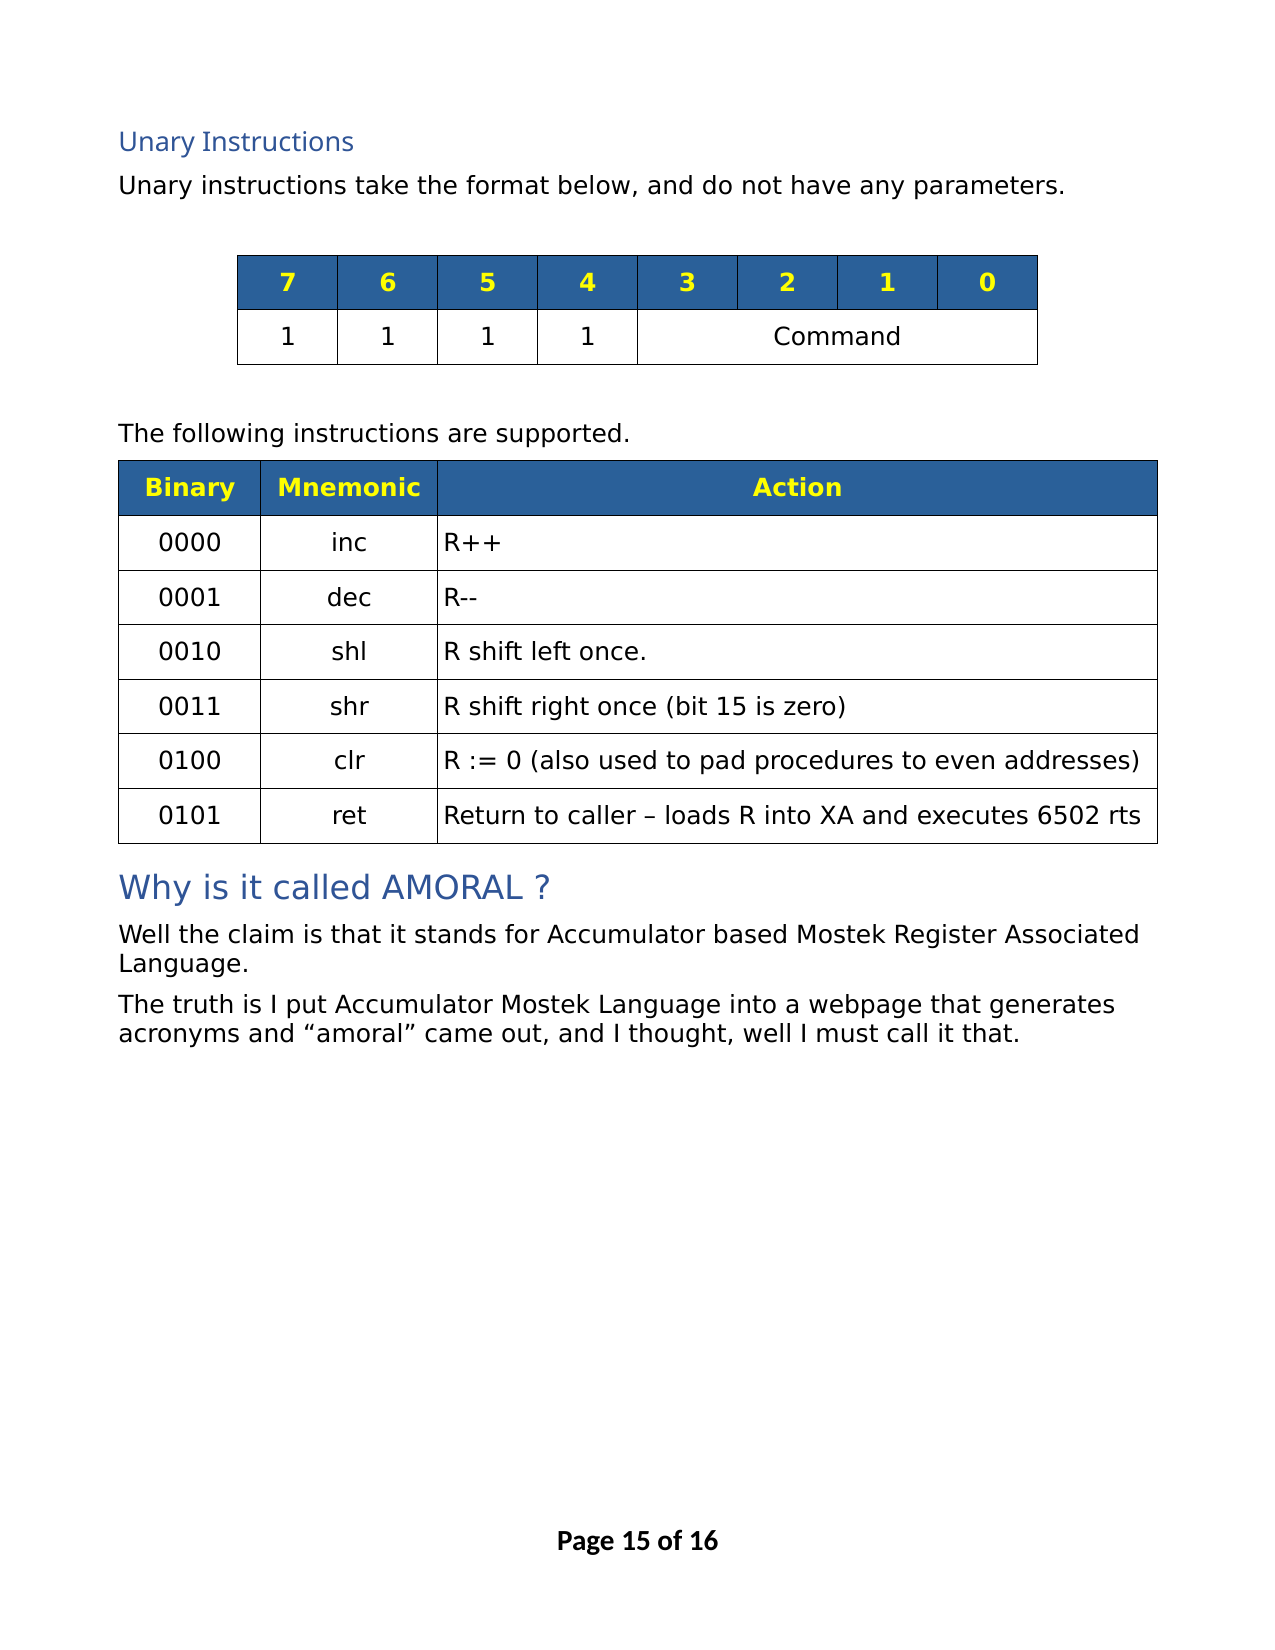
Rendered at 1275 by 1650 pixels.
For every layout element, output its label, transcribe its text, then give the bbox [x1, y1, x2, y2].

table_cell R-- [438, 571, 1157, 624]
table_cell inc [261, 516, 437, 569]
table_header 2 [738, 256, 837, 309]
subtitle Unary Instructions [118, 122, 1157, 159]
text The following instructions are supported. [118, 419, 1157, 448]
subtitle Why is it called AMORAL ? [118, 868, 1157, 907]
table_cell R shift right once (bit 15 is zero) [438, 680, 1157, 733]
table_header 5 [438, 256, 537, 309]
table_cell dec [261, 571, 437, 624]
table_cell R shift left once. [438, 625, 1157, 679]
table_cell 1 [538, 310, 637, 364]
table_header 3 [638, 256, 737, 309]
table_cell 0011 [119, 680, 260, 733]
table_header Binary [119, 461, 260, 515]
table_header 7 [238, 256, 337, 309]
table_header 0 [938, 256, 1037, 309]
table_cell 0100 [119, 734, 260, 788]
table_cell shr [261, 680, 437, 733]
table_cell 0001 [119, 571, 260, 624]
table_cell R := 0 (also used to pad procedures to even addresses) [438, 734, 1157, 788]
table_cell shl [261, 625, 437, 679]
table_cell 1 [438, 310, 537, 364]
table_cell Command [638, 310, 1037, 364]
table_cell 0000 [119, 516, 260, 569]
table_cell 1 [238, 310, 337, 364]
table_header Action [438, 461, 1157, 515]
text Well the claim is that it stands for Accumulator based Mostek Register Associated Language. [118, 920, 1157, 978]
text The truth is I put Accumulator Mostek Language into a webpage that generates acronyms and “amoral” came out, and I thought, well I must call it that. [118, 991, 1157, 1049]
table_header 6 [338, 256, 437, 309]
table_cell R++ [438, 516, 1157, 569]
table_cell 0101 [119, 789, 260, 842]
table_header 1 [838, 256, 937, 309]
table_header 4 [538, 256, 637, 309]
table_cell Return to caller – loads R into XA and executes 6502 rts [438, 789, 1157, 842]
table_cell 0010 [119, 625, 260, 679]
text Unary instructions take the format below, and do not have any parameters. [118, 172, 1157, 201]
table_header Mnemonic [261, 461, 437, 515]
table_cell ret [261, 789, 437, 842]
table_cell 1 [338, 310, 437, 364]
table_cell clr [261, 734, 437, 788]
